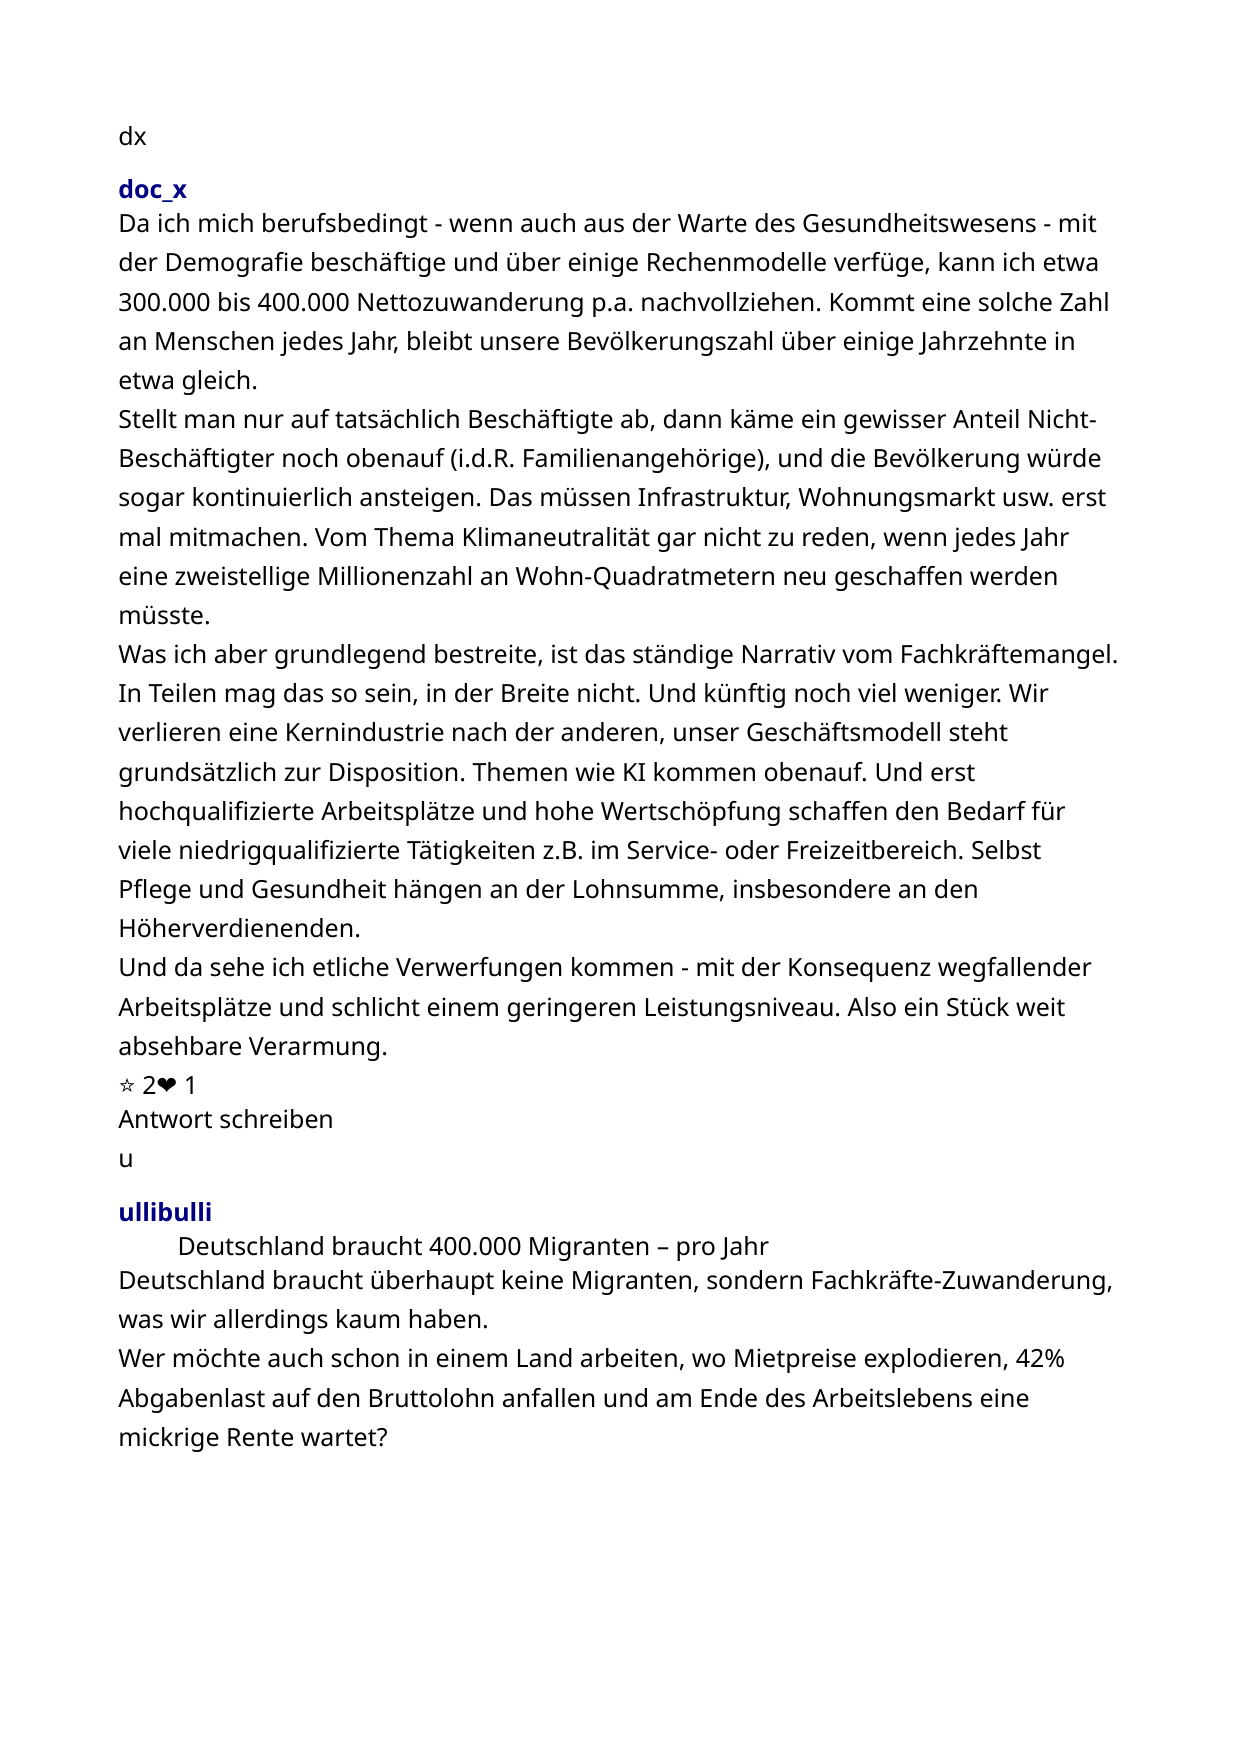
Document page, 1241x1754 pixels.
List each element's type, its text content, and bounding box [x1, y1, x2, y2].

text Da ich mich berufsbedingt - wenn auch aus der Warte des Gesundheitswesens - mit der Demografie beschäftige und über einige Rechenmodelle verfüge, kann ich etwa 300.000 bis 400.000 Nettozuwanderung p.a. nachvollziehen. Kommt eine solche Zahl an Menschen jedes Jahr, bleibt unsere Bevölkerungszahl über einige Jahrzehnte in etwa gleich. [118, 206, 1122, 397]
text Wer möchte auch schon in einem Land arbeiten, wo Mietpreise explodieren, 42% Abgabenlast auf den Bruttolohn anfallen und am Ende des Arbeitslebens eine mickrige Rente wartet? [118, 1341, 1122, 1453]
subtitle doc_x [118, 172, 1122, 206]
text Deutschland braucht 400.000 Migranten – pro Jahr [177, 1229, 1063, 1263]
text Und da sehe ich etliche Verwerfungen kommen - mit der Konsequenz wegfallender Arbeitsplätze und schlicht einem geringeren Leistungsniveau. Also ein Stück weit absehbare Verarmung. [118, 950, 1122, 1062]
text u [118, 1141, 1122, 1175]
text Was ich aber grundlegend bestreite, ist das ständige Narrativ vom Fachkräftemangel. In Teilen mag das so sein, in der Breite nicht. Und künftig noch viel weniger. Wir verlieren eine Kernindustrie nach der anderen, unser Geschäftsmodell steht grundsätzlich zur Disposition. Themen wie KI kommen obenauf. Und erst hochqualifizierte Arbeitsplätze und hohe Wertschöpfung schaffen den Bedarf für viele niedrigqualifizierte Tätigkeiten z.B. im Service- oder Freizeitbereich. Selbst Pflege und Gesundheit hängen an der Lohnsumme, insbesondere an den Höherverdienenden. [118, 637, 1122, 945]
text dx [118, 118, 1122, 152]
text Antwort schreiben [118, 1102, 1122, 1136]
subtitle ullibulli [118, 1194, 1122, 1229]
text ⭐️ 2❤️ 1 [118, 1068, 1122, 1102]
text Stellt man nur auf tatsächlich Beschäftigte ab, dann käme ein gewisser Anteil Nicht-Beschäftigter noch obenauf (i.d.R. Familienangehörige), und die Bevölkerung würde sogar kontinuierlich ansteigen. Das müssen Infrastruktur, Wohnungsmarkt usw. erst mal mitmachen. Vom Thema Klimaneutralität gar nicht zu reden, wenn jedes Jahr eine zweistellige Millionenzahl an Wohn-Quadratmetern neu geschaffen werden müsste. [118, 402, 1122, 632]
text Deutschland braucht überhaupt keine Migranten, sondern Fachkräfte-Zuwanderung, was wir allerdings kaum haben. [118, 1263, 1122, 1336]
